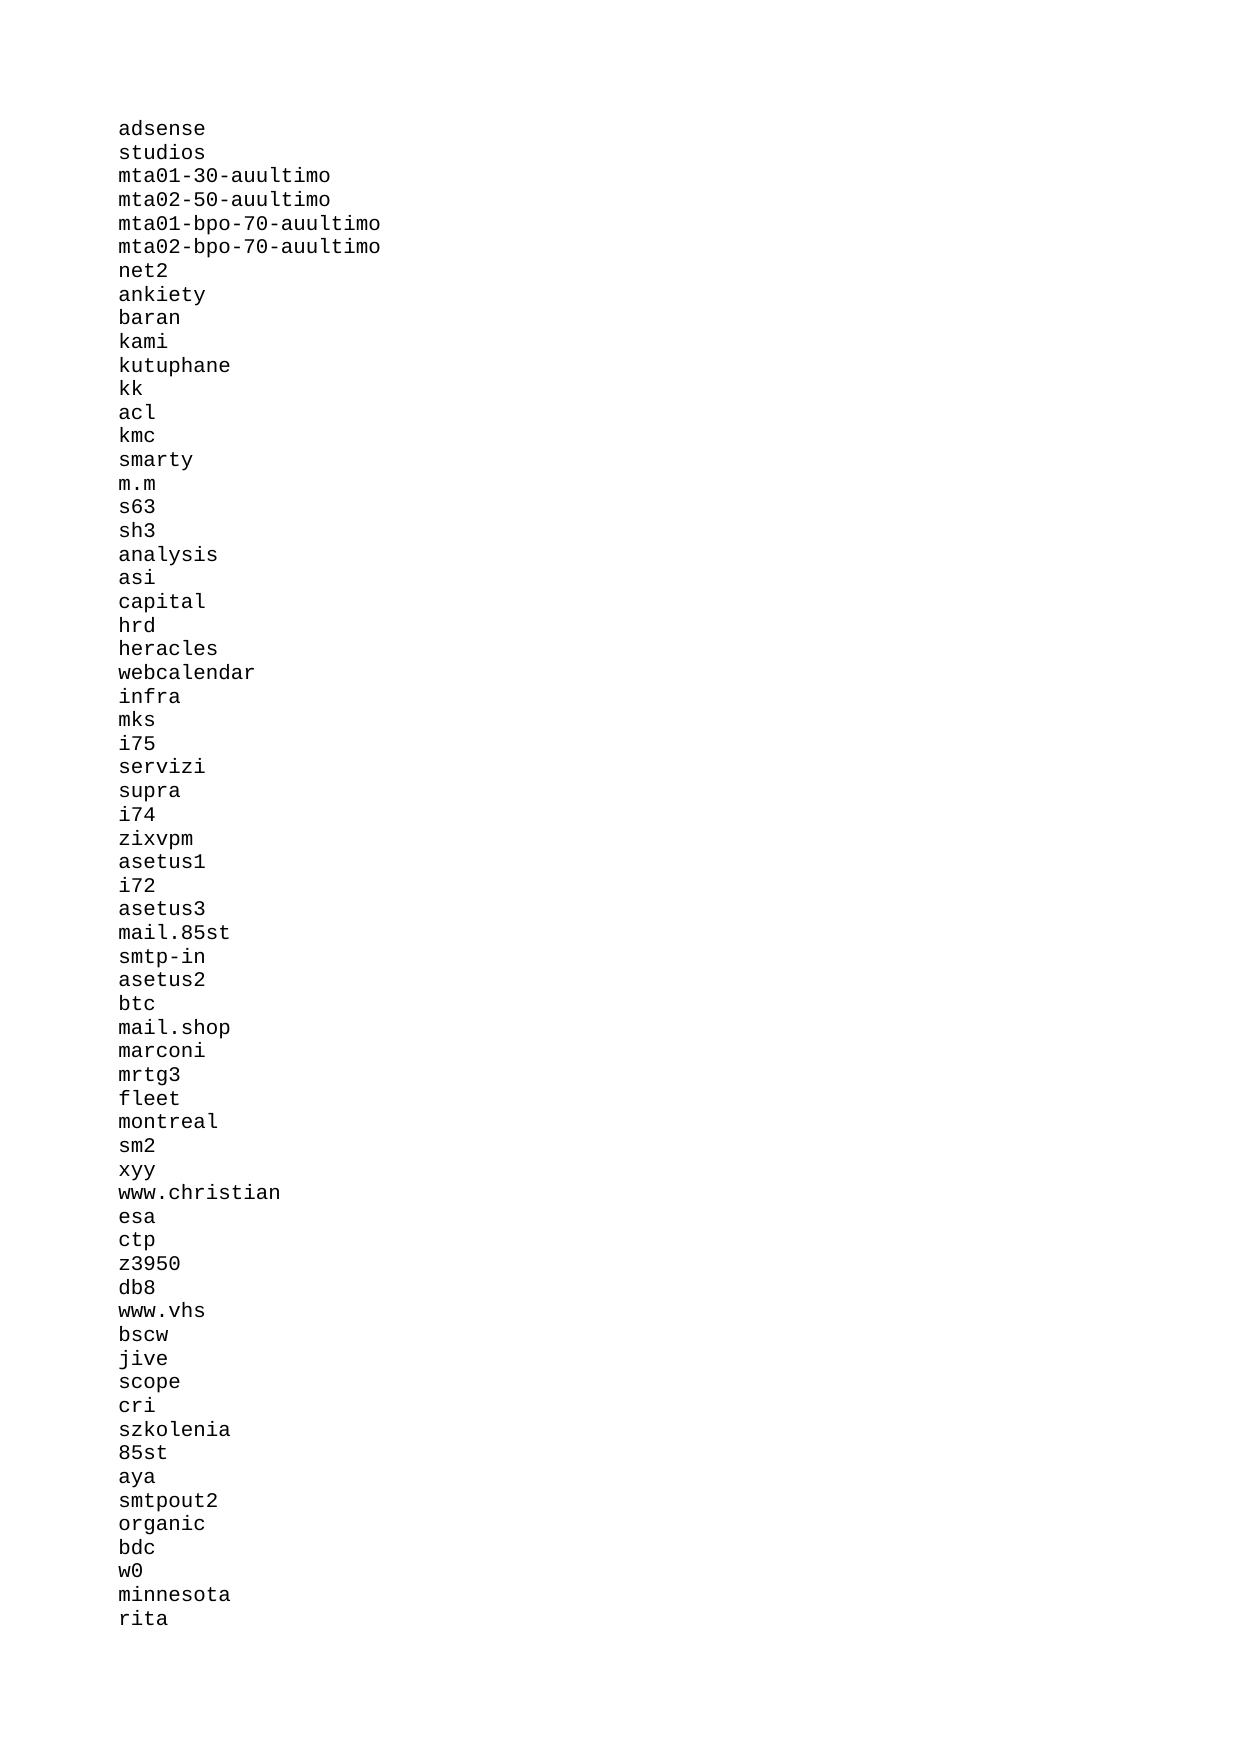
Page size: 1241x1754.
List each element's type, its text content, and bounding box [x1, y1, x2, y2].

text montreal [118, 1111, 1122, 1135]
text m.m [118, 473, 1122, 496]
text analysis [118, 544, 1122, 567]
text zixvpm [118, 827, 1122, 851]
text cri [118, 1395, 1122, 1419]
text hrd [118, 615, 1122, 638]
text mta01-30-auultimo [118, 165, 1122, 189]
text baran [118, 307, 1122, 331]
text smarty [118, 449, 1122, 473]
text aya [118, 1466, 1122, 1489]
text asi [118, 567, 1122, 591]
text organic [118, 1513, 1122, 1537]
text esa [118, 1206, 1122, 1229]
text asetus1 [118, 851, 1122, 875]
text 85st [118, 1442, 1122, 1466]
text minnesota [118, 1584, 1122, 1608]
text heracles [118, 638, 1122, 662]
text i72 [118, 875, 1122, 898]
text sm2 [118, 1135, 1122, 1158]
text studios [118, 142, 1122, 165]
text bscw [118, 1324, 1122, 1348]
text ctp [118, 1229, 1122, 1253]
text mta01-bpo-70-auultimo [118, 213, 1122, 236]
text s63 [118, 496, 1122, 520]
text www.vhs [118, 1300, 1122, 1324]
text kk [118, 378, 1122, 402]
text db8 [118, 1277, 1122, 1300]
text adsense [118, 118, 1122, 142]
text mail.85st [118, 922, 1122, 946]
text szkolenia [118, 1419, 1122, 1442]
text btc [118, 993, 1122, 1017]
text mta02-50-auultimo [118, 189, 1122, 213]
text mail.shop [118, 1017, 1122, 1040]
text mta02-bpo-70-auultimo [118, 236, 1122, 260]
text capital [118, 591, 1122, 615]
text net2 [118, 260, 1122, 284]
text smtp-in [118, 946, 1122, 969]
text kutuphane [118, 354, 1122, 378]
text sh3 [118, 520, 1122, 544]
text ankiety [118, 284, 1122, 307]
text w0 [118, 1561, 1122, 1584]
text servizi [118, 757, 1122, 780]
text asetus2 [118, 969, 1122, 993]
text xyy [118, 1158, 1122, 1182]
text infra [118, 686, 1122, 709]
text rita [118, 1608, 1122, 1631]
text www.christian [118, 1182, 1122, 1206]
text supra [118, 780, 1122, 804]
text acl [118, 402, 1122, 426]
text kmc [118, 426, 1122, 449]
text bdc [118, 1537, 1122, 1561]
text mrtg3 [118, 1064, 1122, 1088]
text marconi [118, 1040, 1122, 1064]
text smtpout2 [118, 1489, 1122, 1513]
text i75 [118, 733, 1122, 757]
text webcalendar [118, 662, 1122, 686]
text i74 [118, 804, 1122, 827]
text asetus3 [118, 898, 1122, 922]
text scope [118, 1371, 1122, 1395]
text mks [118, 709, 1122, 733]
text fleet [118, 1088, 1122, 1111]
text jive [118, 1348, 1122, 1371]
text z3950 [118, 1253, 1122, 1277]
text kami [118, 331, 1122, 354]
